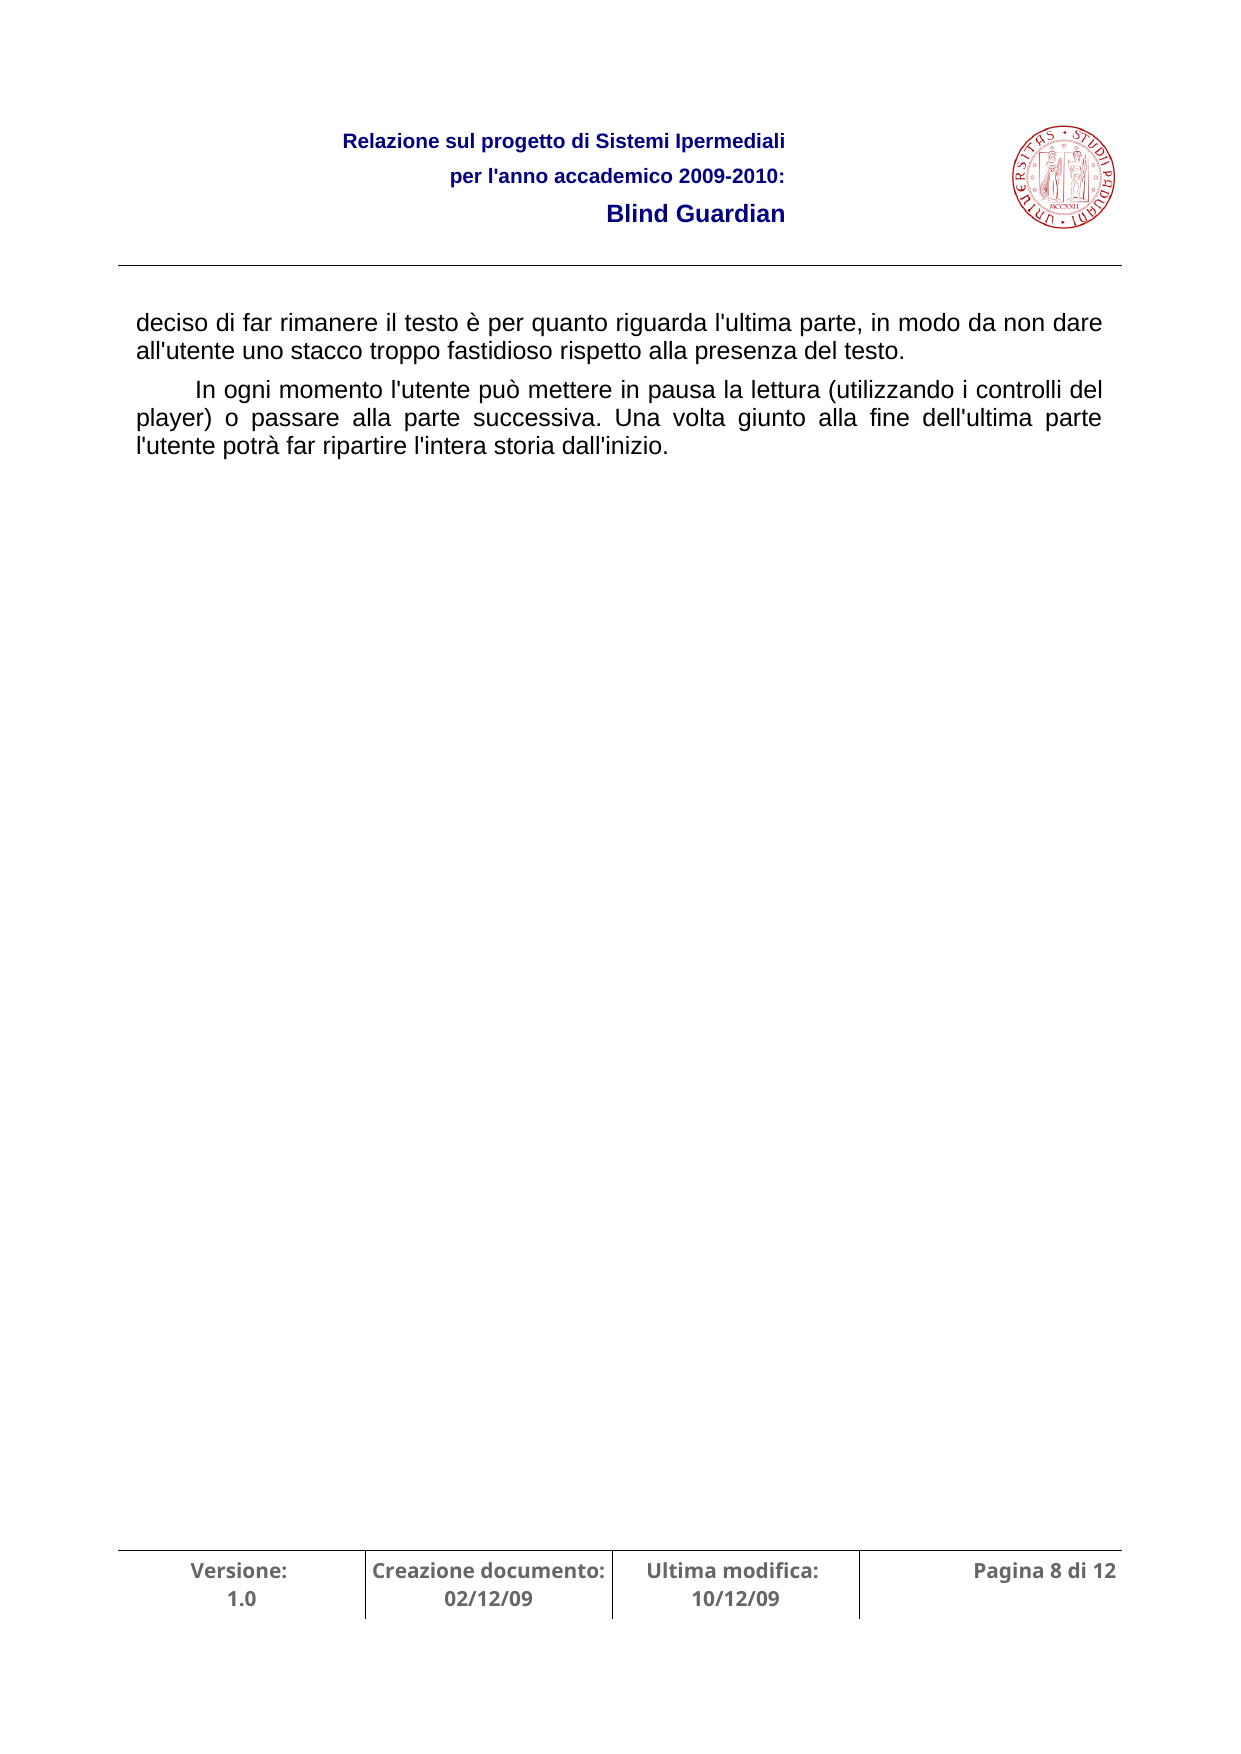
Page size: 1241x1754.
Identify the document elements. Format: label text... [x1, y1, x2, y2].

text deciso di far rimanere il testo è per quanto riguarda l'ultima parte, in modo da non dare all'utente uno stacco troppo fastidioso rispetto alla presenza del testo. [136, 309, 1104, 364]
text In ogni momento l'utente può mettere in pausa la lettura (utilizzando i controlli del player) o passare alla parte successiva. Una volta giunto alla fine dell'ultima parte l'utente potrà far ripartire l'intera storia dall'inizio. [136, 376, 1104, 460]
picture [1010, 123, 1117, 231]
